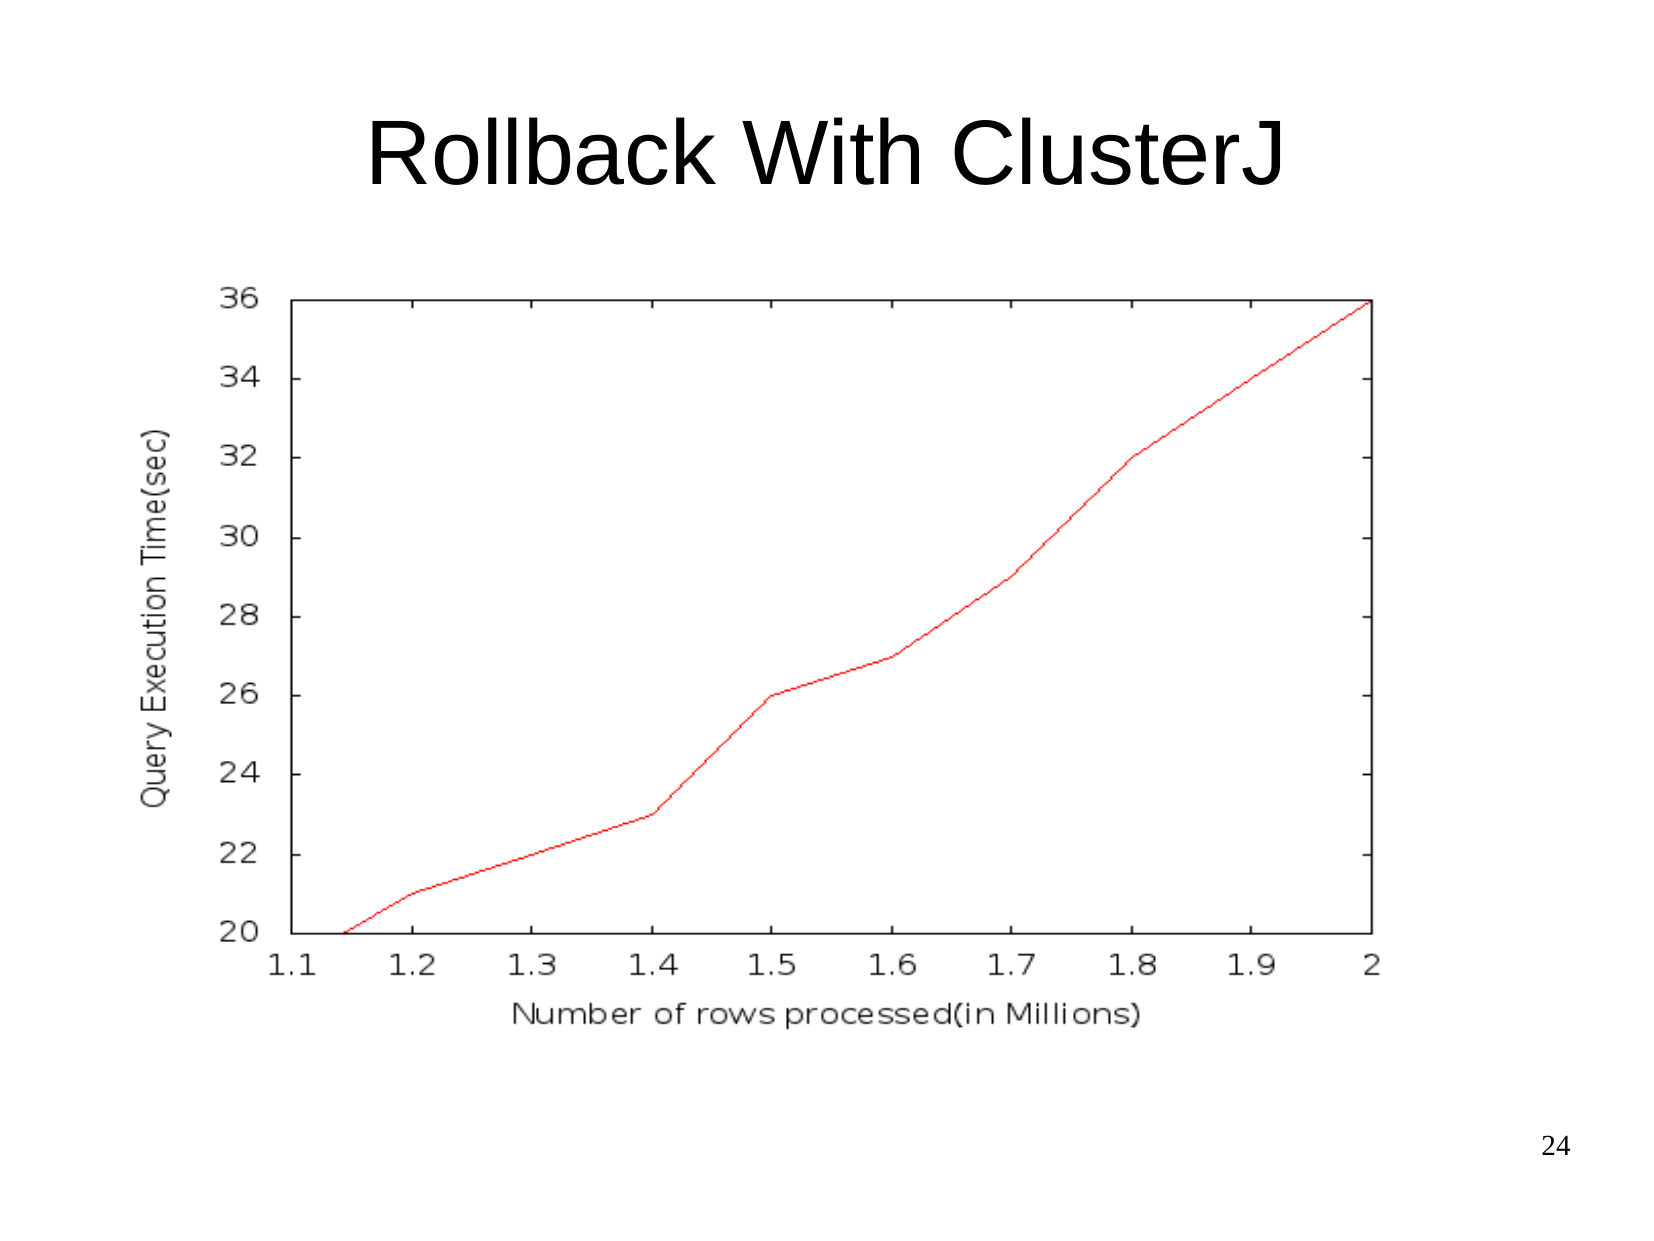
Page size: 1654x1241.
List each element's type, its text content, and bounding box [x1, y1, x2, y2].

title Rollback With ClusterJ [82, 49, 1571, 257]
picture [129, 200, 1441, 1040]
